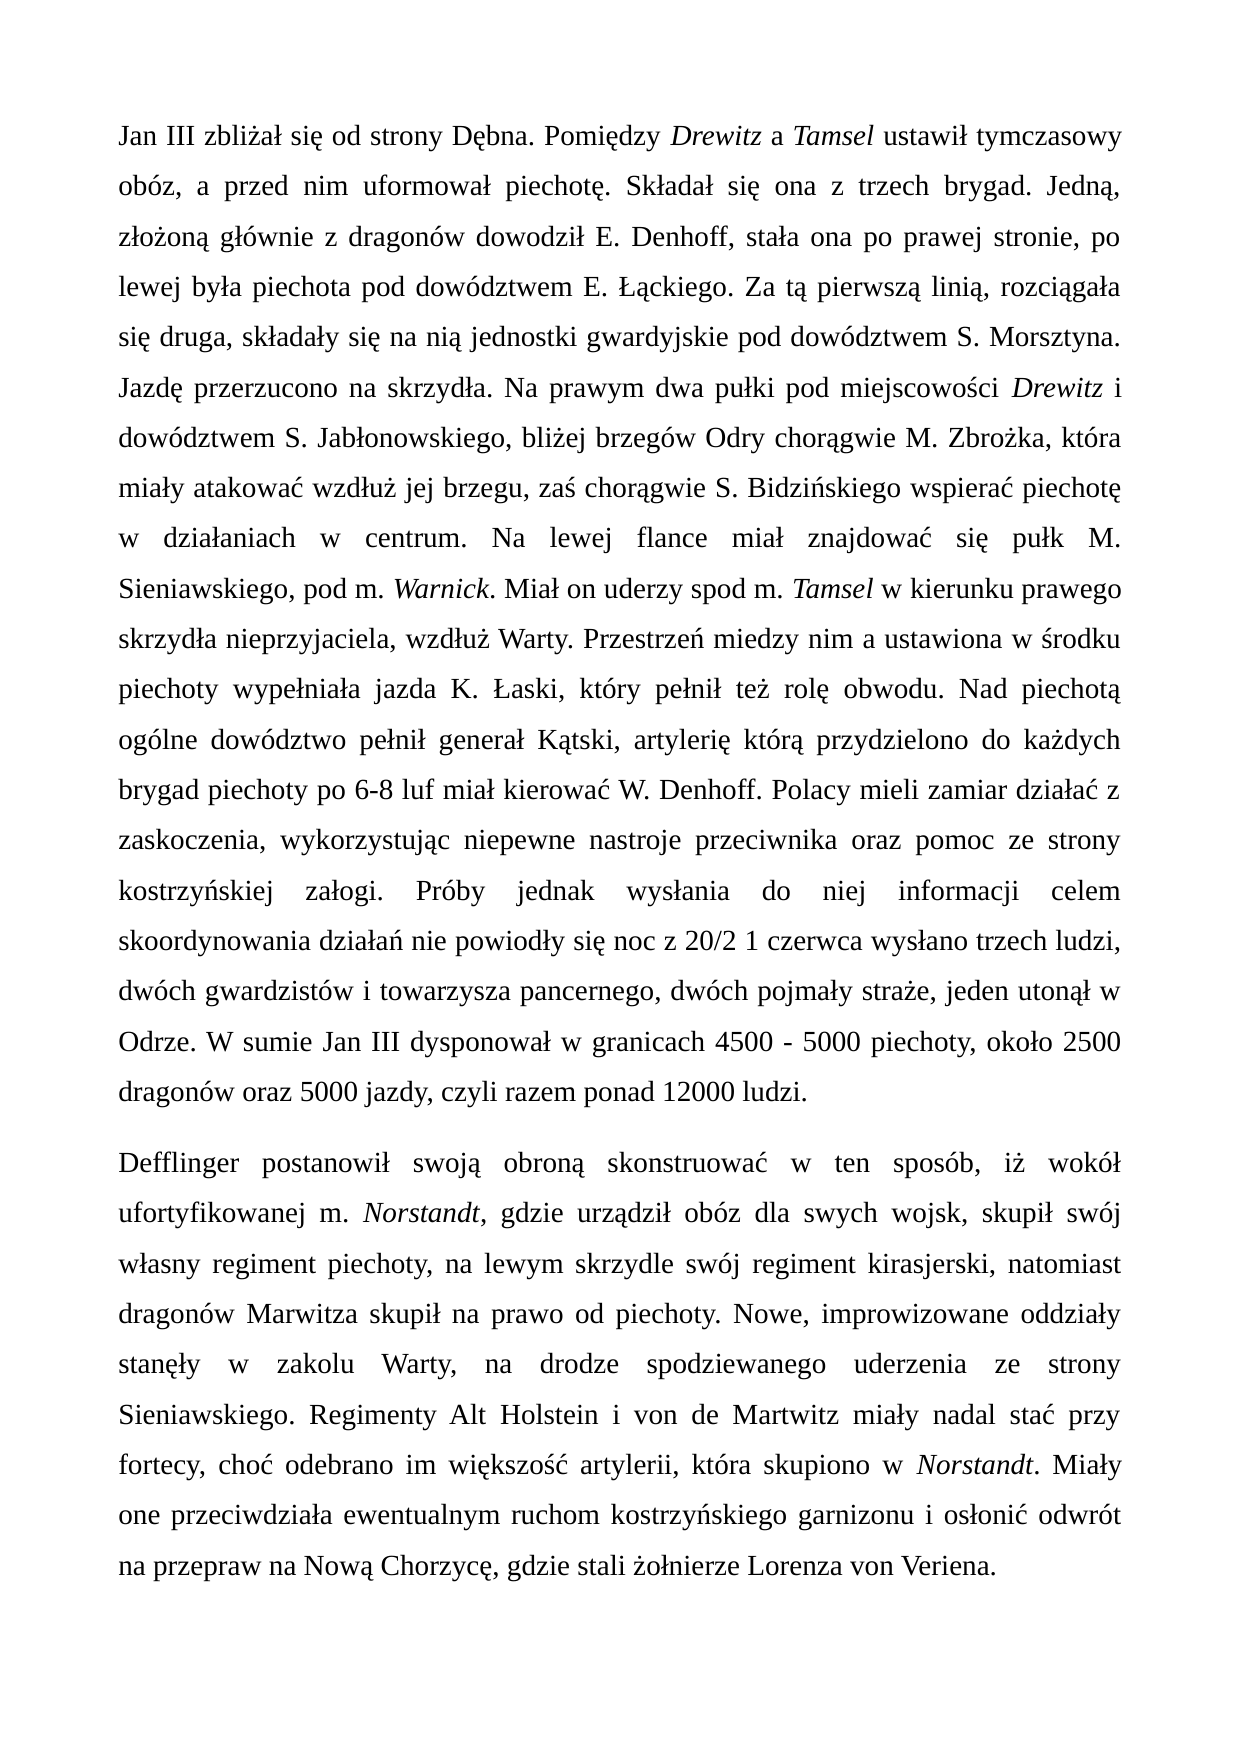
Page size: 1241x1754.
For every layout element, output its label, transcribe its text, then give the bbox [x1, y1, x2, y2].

text Jan III zbliżał się od strony Dębna. Pomiędzy Drewitz a Tamsel ustawił tymczasowy obóz, a przed nim uformował piechotę. Składał się ona z trzech brygad. Jedną, złożoną głównie z dragonów dowodził E. Denhoff, stała ona po prawej stronie, po lewej była piechota pod dowództwem E. Łąckiego. Za tą pierwszą linią, rozciągała się druga, składały się na nią jednostki gwardyjskie pod dowództwem S. Morsztyna. Jazdę przerzucono na skrzydła. Na prawym dwa pułki pod miejscowości Drewitz i dowództwem S. Jabłonowskiego, bliżej brzegów Odry chorągwie M. Zbrożka, która miały atakować wzdłuż jej brzegu, zaś chorągwie S. Bidzińskiego wspierać piechotę w działaniach w centrum. Na lewej flance miał znajdować się pułk M. Sieniawskiego, pod m. Warnick. Miał on uderzy spod m. Tamsel w kierunku prawego skrzydła nieprzyjaciela, wzdłuż Warty. Przestrzeń miedzy nim a ustawiona w środku piechoty wypełniała jazda K. Łaski, który pełnił też rolę obwodu. Nad piechotą ogólne dowództwo pełnił generał Kątski, artylerię którą przydzielono do każdych brygad piechoty po 6-8 luf miał kierować W. Denhoff. Polacy mieli zamiar działać z zaskoczenia, wykorzystując niepewne nastroje przeciwnika oraz pomoc ze strony kostrzyńskiej załogi. Próby jednak wysłania do niej informacji celem skoordynowania działań nie powiodły się noc z 20/2 1 czerwca wysłano trzech ludzi, dwóch gwardzistów i towarzysza pancernego, dwóch pojmały straże, jeden utonął w Odrze. W sumie Jan III dysponował w granicach 4500 - 5000 piechoty, około 2500 dragonów oraz 5000 jazdy, czyli razem ponad 12000 ludzi. [118, 118, 1122, 1108]
text Defflinger postanowił swoją obroną skonstruować w ten sposób, iż wokół ufortyfikowanej m. Norstandt, gdzie urządził obóz dla swych wojsk, skupił swój własny regiment piechoty, na lewym skrzydle swój regiment kirasjerski, natomiast dragonów Marwitza skupił na prawo od piechoty. Nowe, improwizowane oddziały stanęły w zakolu Warty, na drodze spodziewanego uderzenia ze strony Sieniawskiego. Regimenty Alt Holstein i von de Martwitz miały nadal stać przy fortecy, choć odebrano im większość artylerii, która skupiono w Norstandt. Miały one przeciwdziała ewentualnym ruchom kostrzyńskiego garnizonu i osłonić odwrót na przepraw na Nową Chorzycę, gdzie stali żołnierze Lorenza von Veriena. [118, 1145, 1122, 1581]
